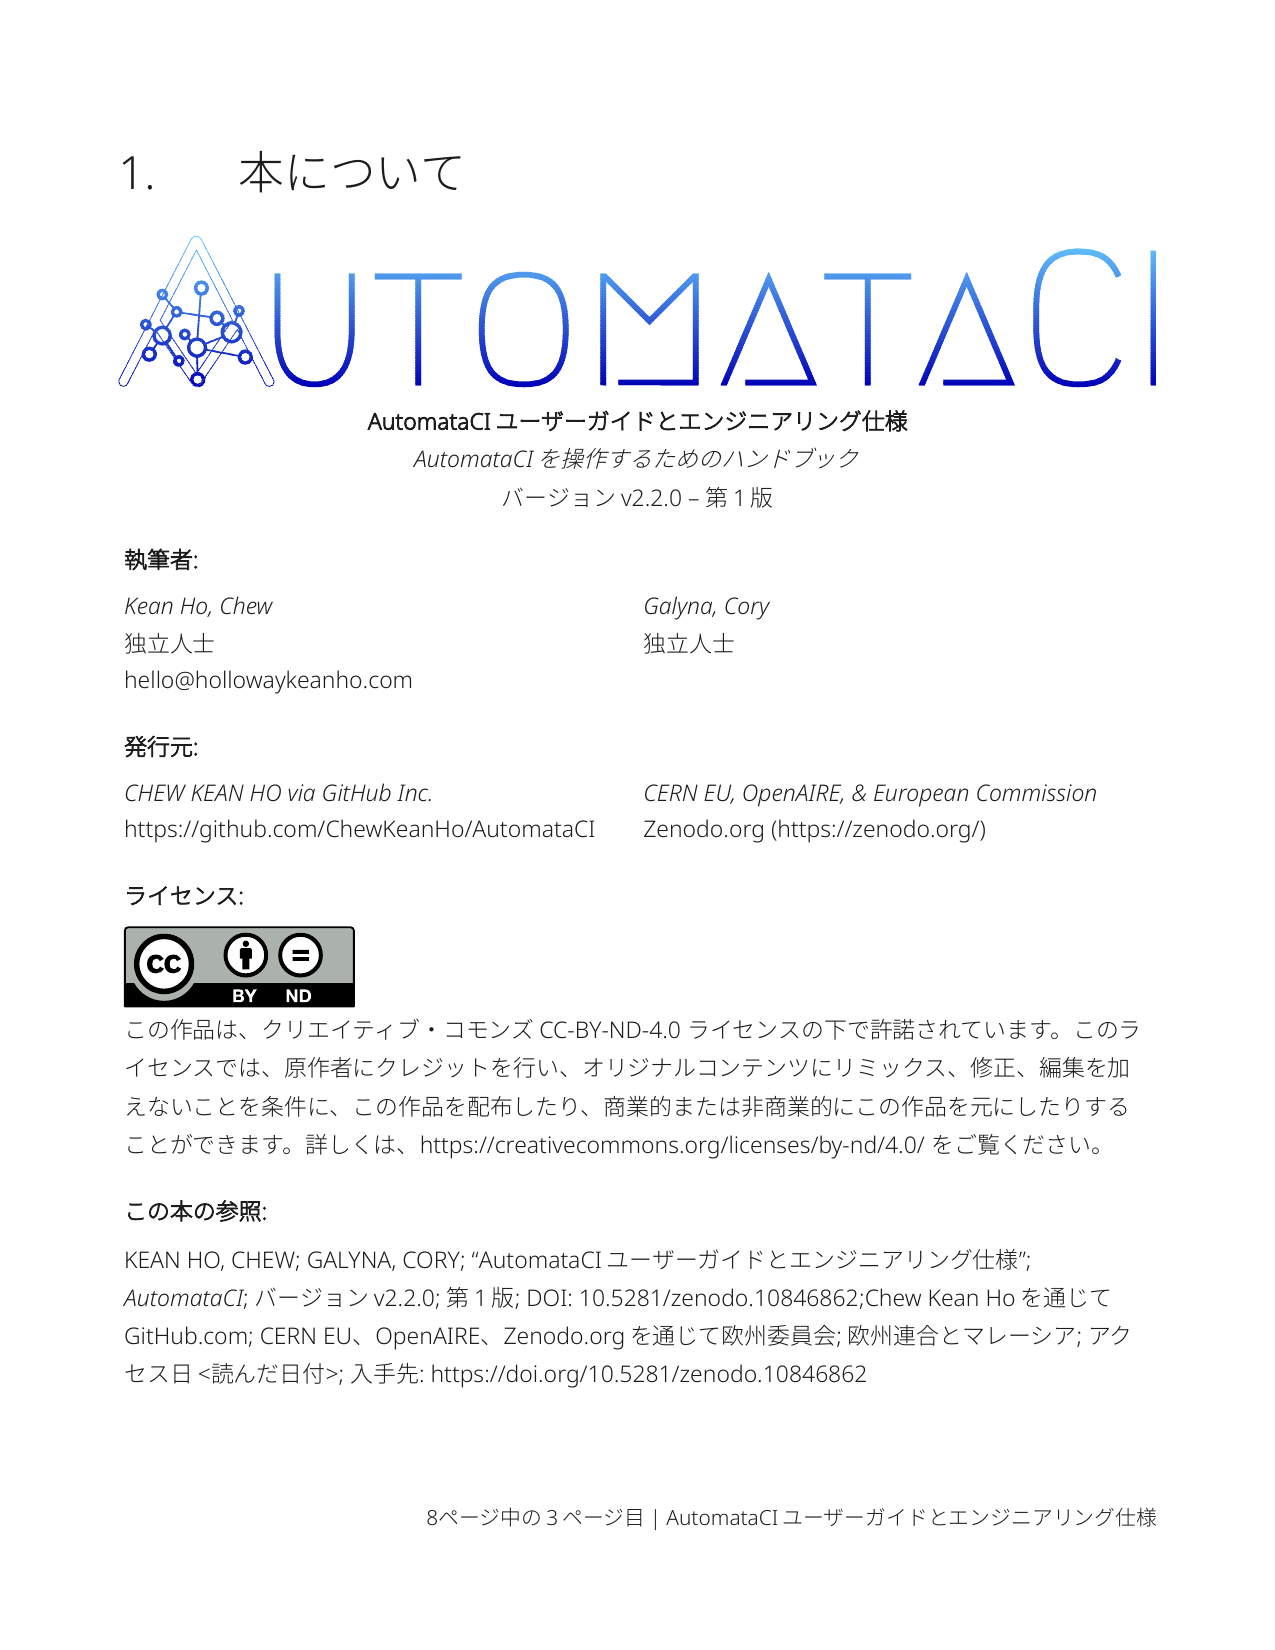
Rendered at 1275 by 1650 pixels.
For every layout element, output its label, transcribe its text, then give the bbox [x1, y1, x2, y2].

table_cell KEAN HO, CHEW; GALYNA, CORY; “AutomataCIユーザーガイドとエンジニアリング仕様”; AutomataCI; バージョン v2.2.0; 第1版; DOI: 10.5281/zenodo.10846862;Chew Kean Hoを通じてGitHub.com; CERN EU、OpenAIRE、Zenodo.orgを通じて欧州委員会; 欧州連合とマレーシア; アクセス日 <読んだ日付>; 入手先: https://doi.org/10.5281/zenodo.10846862 [118, 1236, 1157, 1399]
table_cell この作品は、クリエイティブ・コモンズ CC-BY-ND-4.0 ライセンスの下で許諾されています。このライセンスでは、原作者にクレジットを行い、オリジナルコンテンツにリミックス、修正、編集を加えないことを条件に、この作品を配布したり、商業的または非商業的にこの作品を元にしたりすることができます。詳しくは、https://creativecommons.org/licenses/by-nd/4.0/ をご覧ください。 [118, 921, 1157, 1169]
table_cell Kean Ho, Chew 独立人士 hello@hollowaykeanho.com [118, 585, 637, 705]
table_cell [118, 1169, 1157, 1187]
table_cell [118, 854, 1157, 872]
table_cell [118, 705, 1157, 723]
table_header [118, 518, 1157, 536]
table_cell ライセンス: [118, 872, 1157, 921]
text AutomataCIを操作するためのハンドブック [118, 441, 1157, 475]
text AutomataCIユーザーガイドとエンジニアリング仕様 [118, 403, 1157, 436]
table_cell 発行元: [118, 723, 1157, 772]
table_cell Galyna, Cory 独立人士 [638, 585, 1157, 705]
subtitle 本について [118, 136, 1157, 203]
table_cell 執筆者: [118, 536, 1157, 584]
table_cell CERN EU, OpenAIRE, & European Commission Zenodo.org (https://zenodo.org/) [638, 772, 1157, 854]
text バージョン v2.2.0 – 第1版 [118, 480, 1157, 513]
table_cell CHEW KEAN HO via GitHub Inc. https://github.com/ChewKeanHo/AutomataCI [118, 772, 637, 854]
table_cell この本の参照: [118, 1187, 1157, 1236]
